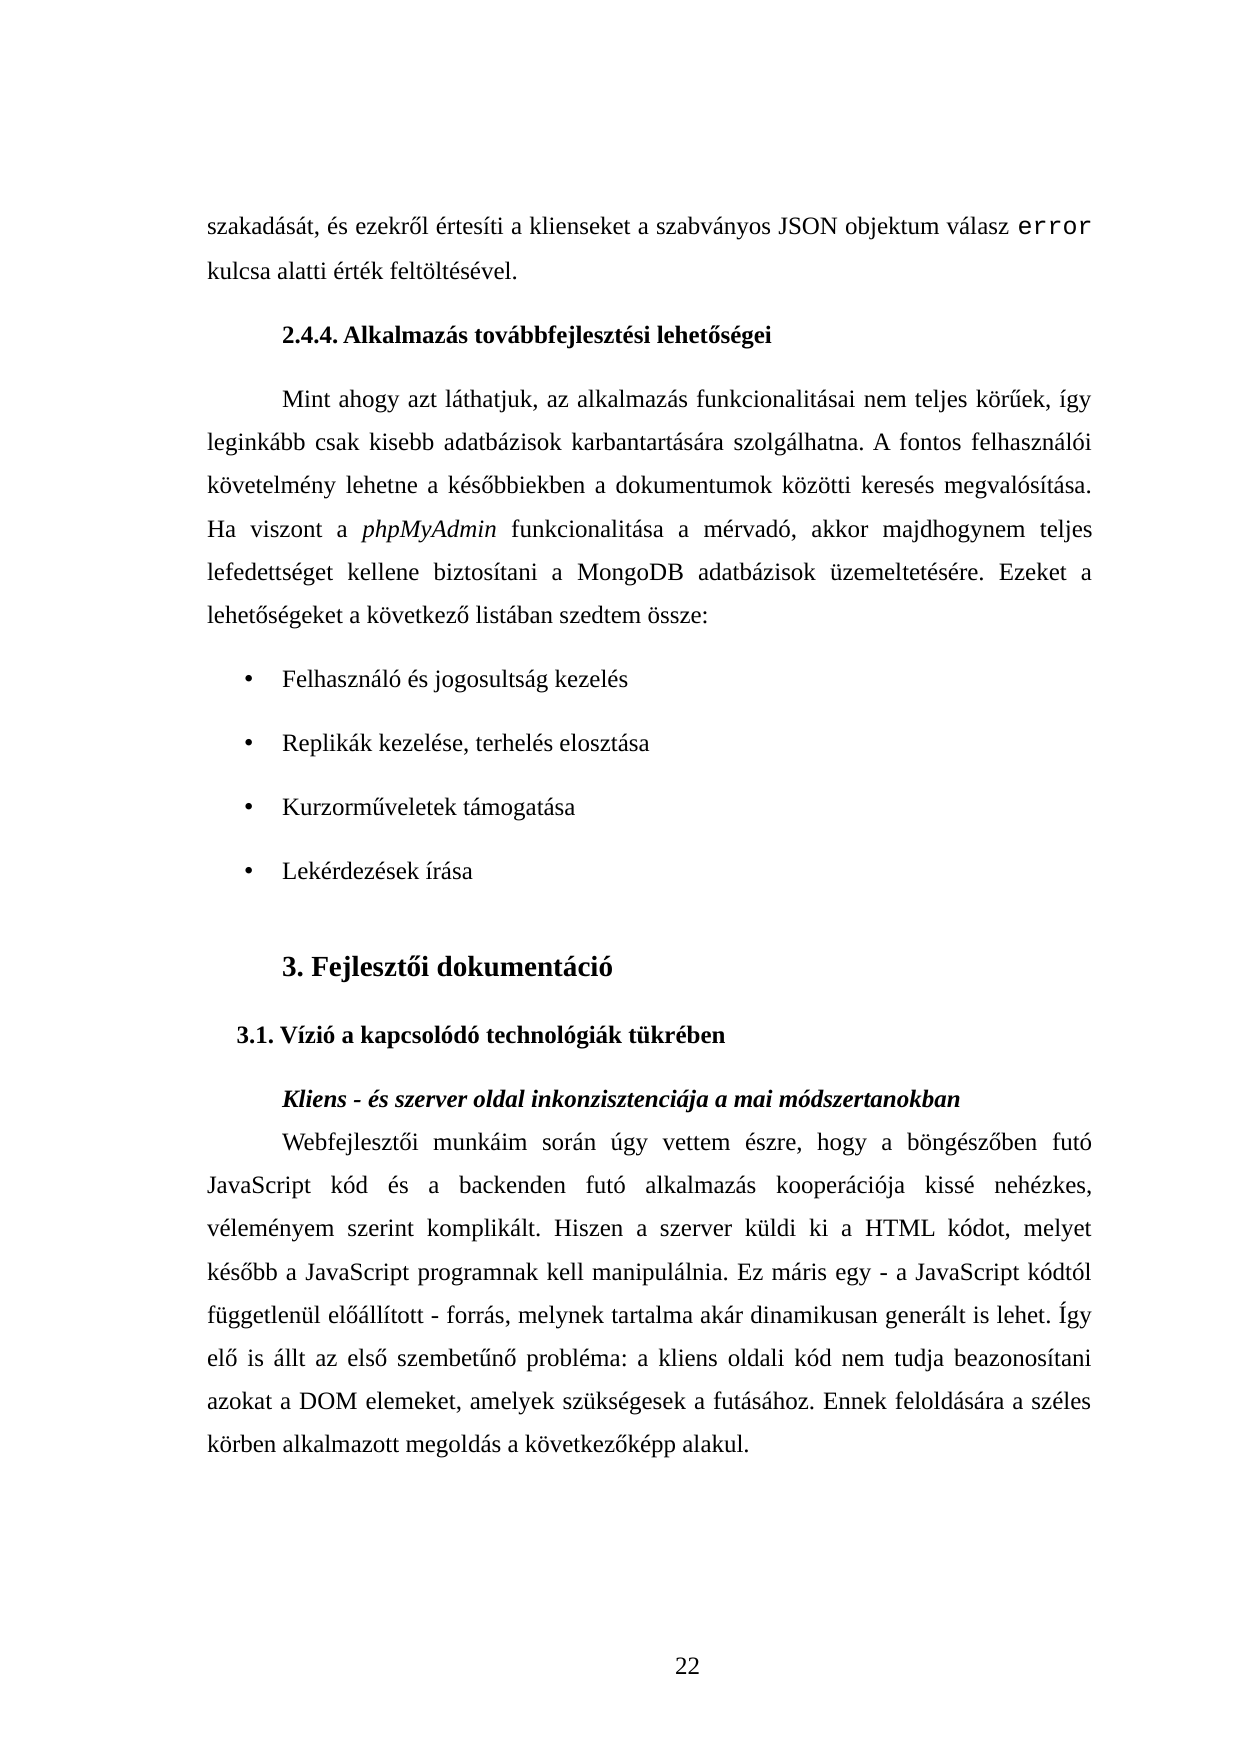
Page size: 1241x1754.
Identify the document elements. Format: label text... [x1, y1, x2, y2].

text Mint ahogy azt láthatjuk, az alkalmazás funkcionalitásai nem teljes körűek, így leginkább csak kisebb adatbázisok karbantartására szolgálhatna. A fontos felhasználói követelmény lehetne a későbbiekben a dokumentumok közötti keresés megvalósítása. Ha viszont a phpMyAdmin funkcionalitása a mérvadó, akkor majdhogynem teljes lefedettséget kellene biztosítani a MongoDB adatbázisok üzemeltetésére. Ezeket a lehetőségeket a következő listában szedtem össze: [207, 384, 1092, 629]
subtitle Kliens - és szerver oldal inkonzisztenciája a mai módszertanokban [244, 1084, 1092, 1113]
subtitle 3.1. Vízió a kapcsolódó technológiák tükrében [207, 1020, 1092, 1049]
list Lekérdezések írása [244, 856, 1092, 884]
text Webfejlesztői munkáim során úgy vettem észre, hogy a böngészőben futó JavaScript kód és a backenden futó alkalmazás kooperációja kissé nehézkes, véleményem szerint komplikált. Hiszen a szerver küldi ki a HTML kódot, melyet később a JavaScript programnak kell manipulálnia. Ez máris egy - a JavaScript kódtól függetlenül előállított - forrás, melynek tartalma akár dinamikusan generált is lehet. Így elő is állt az első szembetűnő probléma: a kliens oldali kód nem tudja beazonosítani azokat a DOM elemeket, amelyek szükségesek a futásához. Ennek feloldására a széles körben alkalmazott megoldás a következőképp alakul. [207, 1127, 1092, 1458]
subtitle 3. Fejlesztői dokumentáció [207, 949, 1092, 982]
list Felhasználó és jogosultság kezelés [244, 664, 1092, 693]
list Replikák kezelése, terhelés elosztása [244, 728, 1092, 757]
text szakadását, és ezekről értesíti a klienseket a szabványos JSON objektum válasz error kulcsa alatti érték feltöltésével. [207, 211, 1092, 285]
list Kurzorműveletek támogatása [244, 792, 1092, 821]
subtitle 2.4.4. Alkalmazás továbbfejlesztési lehetőségei [244, 320, 1092, 349]
